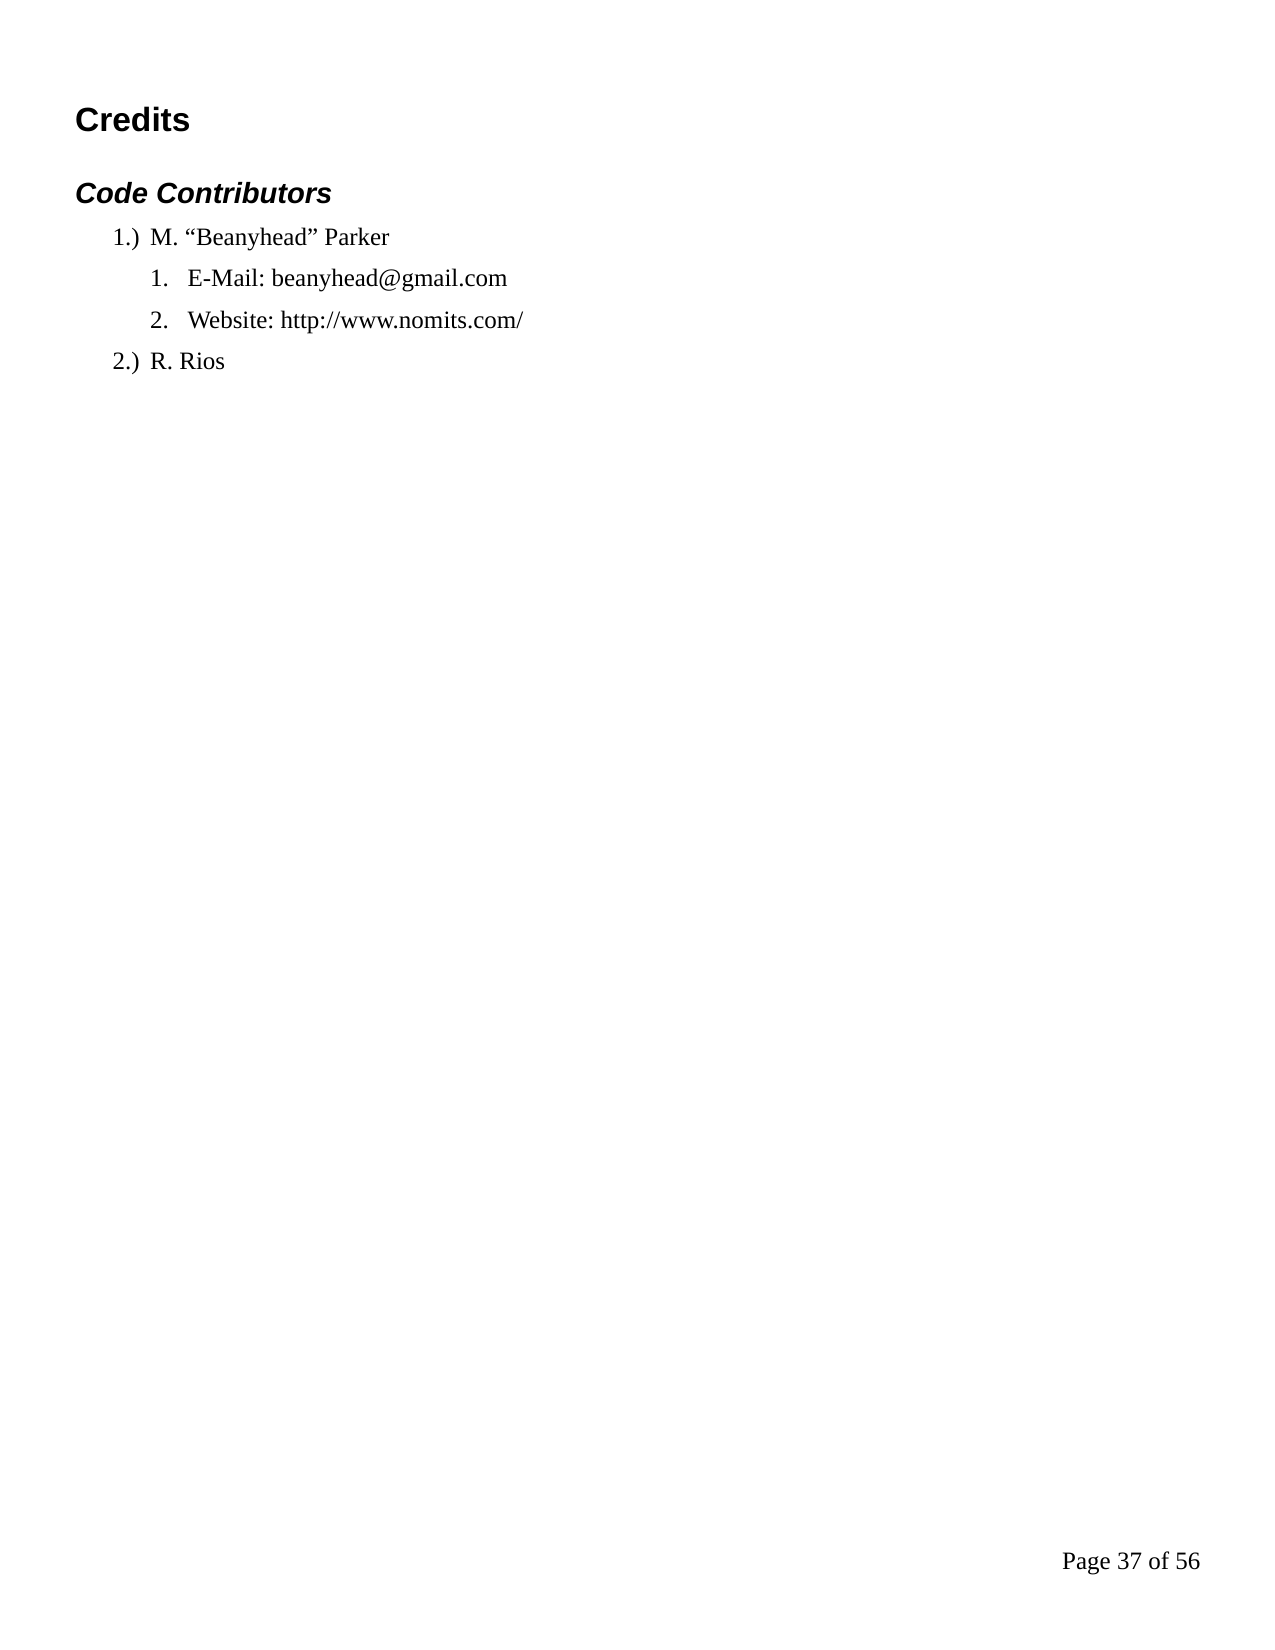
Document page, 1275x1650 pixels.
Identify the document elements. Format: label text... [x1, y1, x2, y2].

list Website: http://www.nomits.com/ [150, 305, 1200, 333]
list R. Rios [112, 346, 1200, 375]
subtitle Code Contributors [75, 176, 1200, 210]
list M. “Beanyhead” Parker [112, 222, 1200, 251]
list E-Mail: beanyhead@gmail.com [150, 263, 1200, 292]
subtitle Credits [75, 100, 1200, 139]
